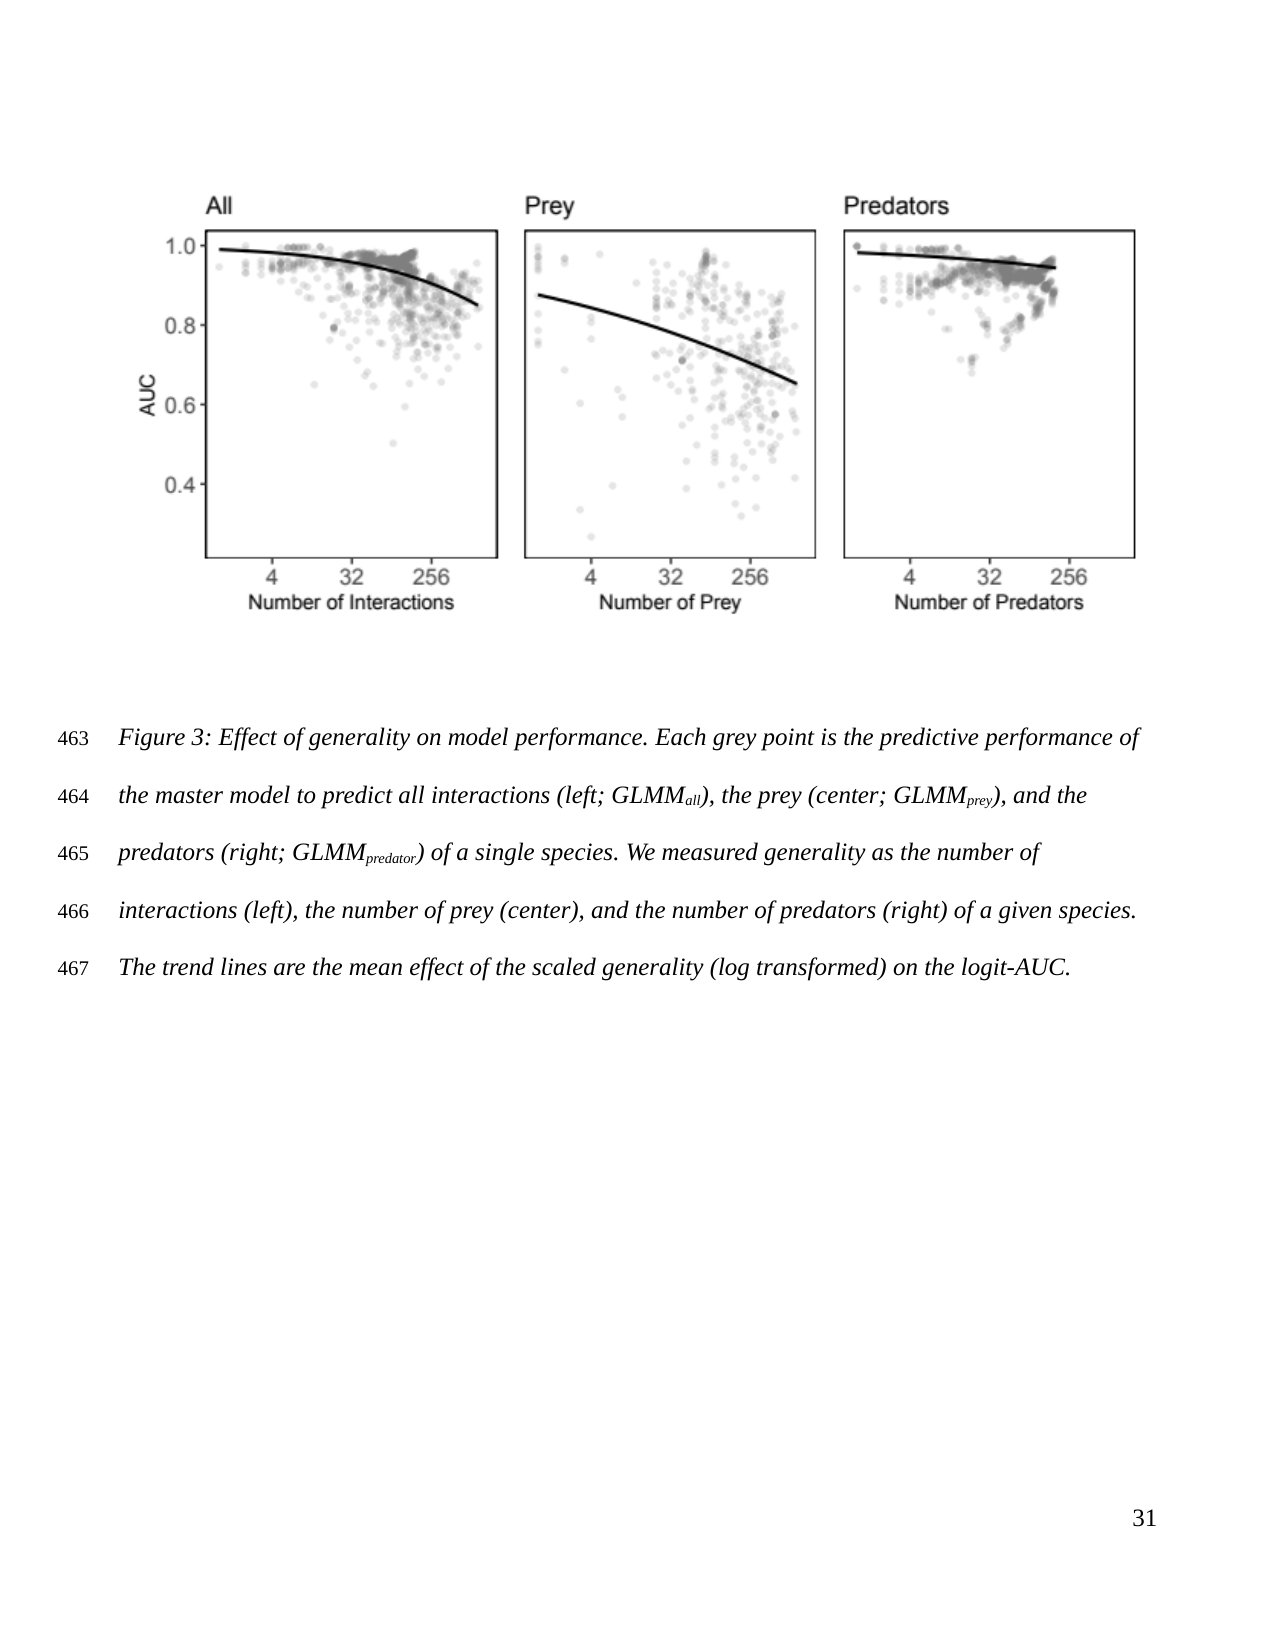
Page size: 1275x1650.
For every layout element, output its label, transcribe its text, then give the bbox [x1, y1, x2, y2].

picture [118, 176, 1157, 637]
text Figure 3: Effect of generality on model performance. Each grey point is the predictive performance of the master model to predict all interactions (left; GLMMall), the prey (center; GLMMprey), and the predators (right; GLMMpredator) of a single species. We measured generality as the number of interactions (left), the number of prey (center), and the number of predators (right) of a given species. The trend lines are the mean effect of the scaled generality (log transformed) on the logit-AUC. [118, 722, 1157, 981]
